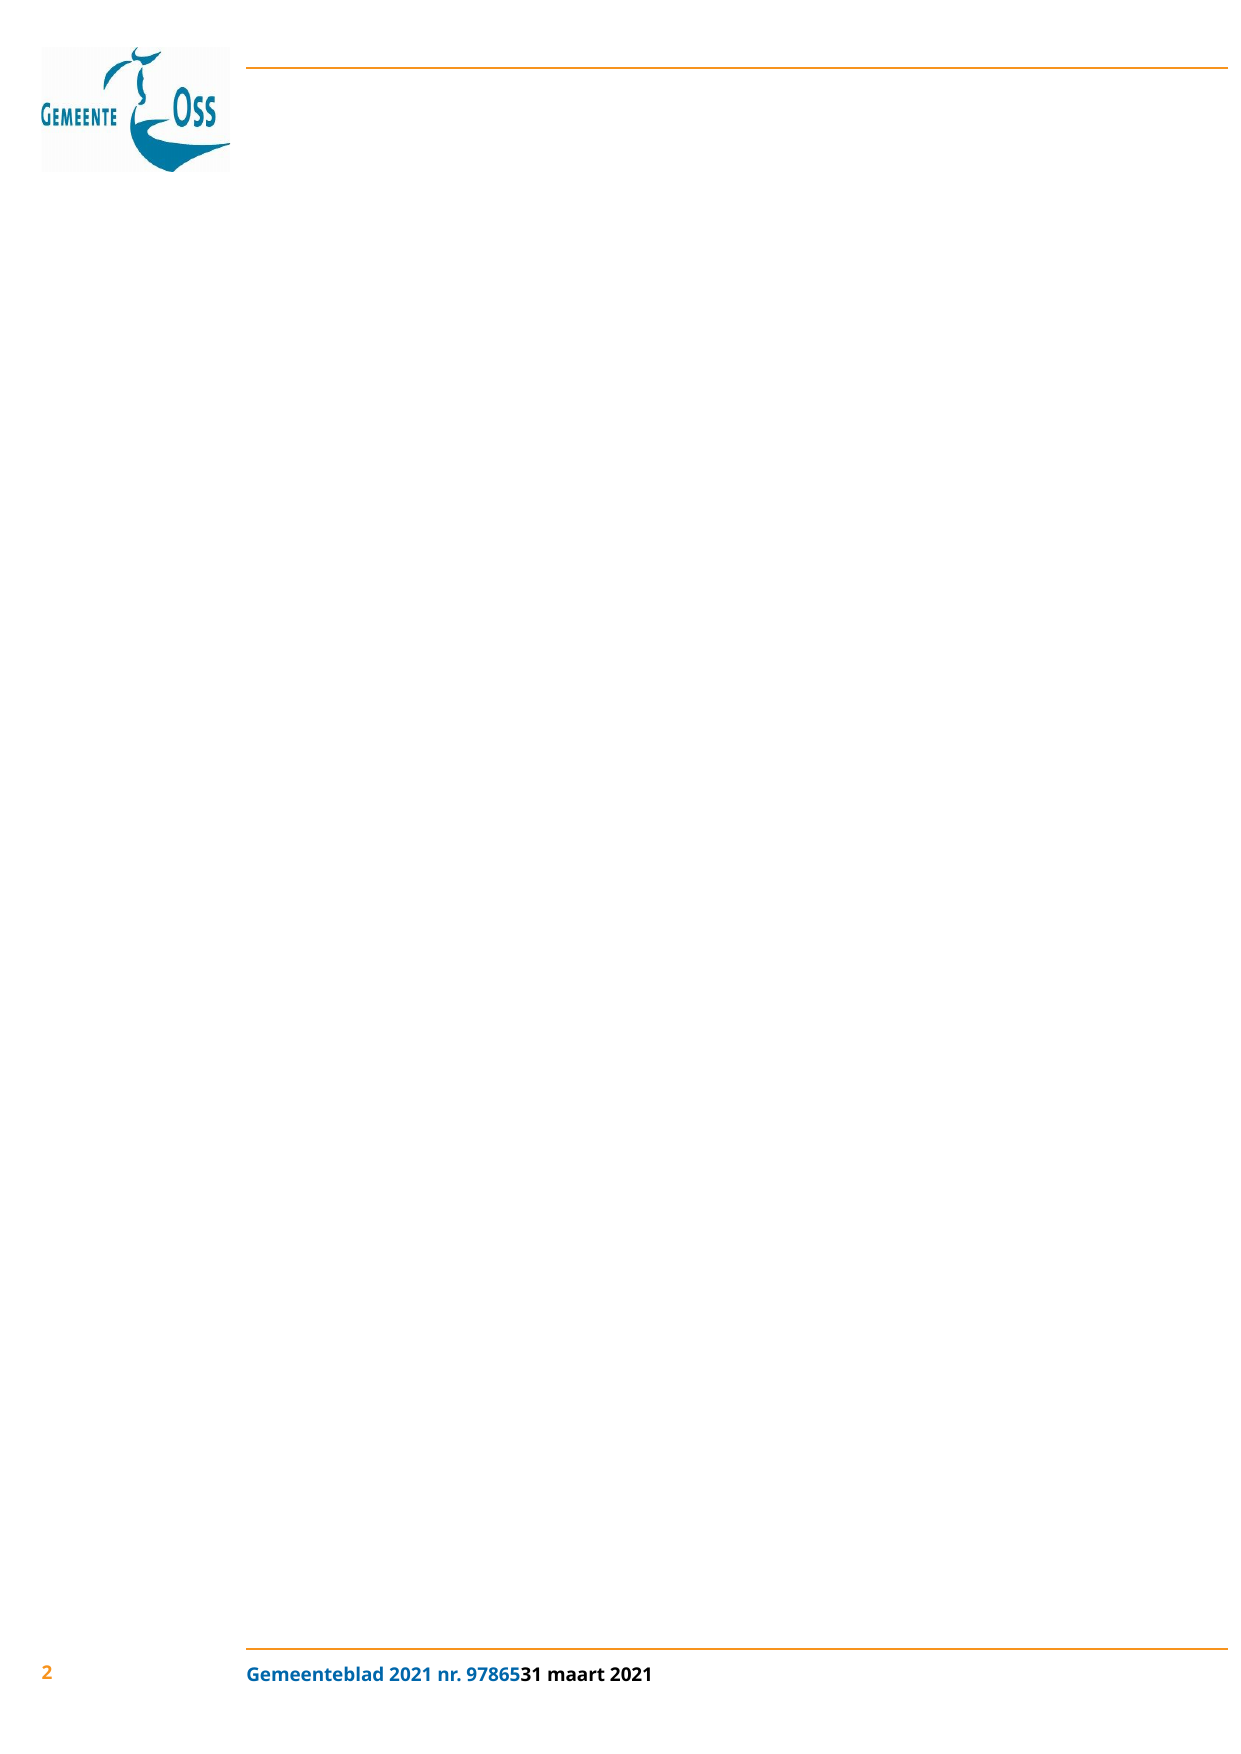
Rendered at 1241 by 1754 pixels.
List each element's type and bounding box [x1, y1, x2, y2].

picture [41, 47, 231, 172]
